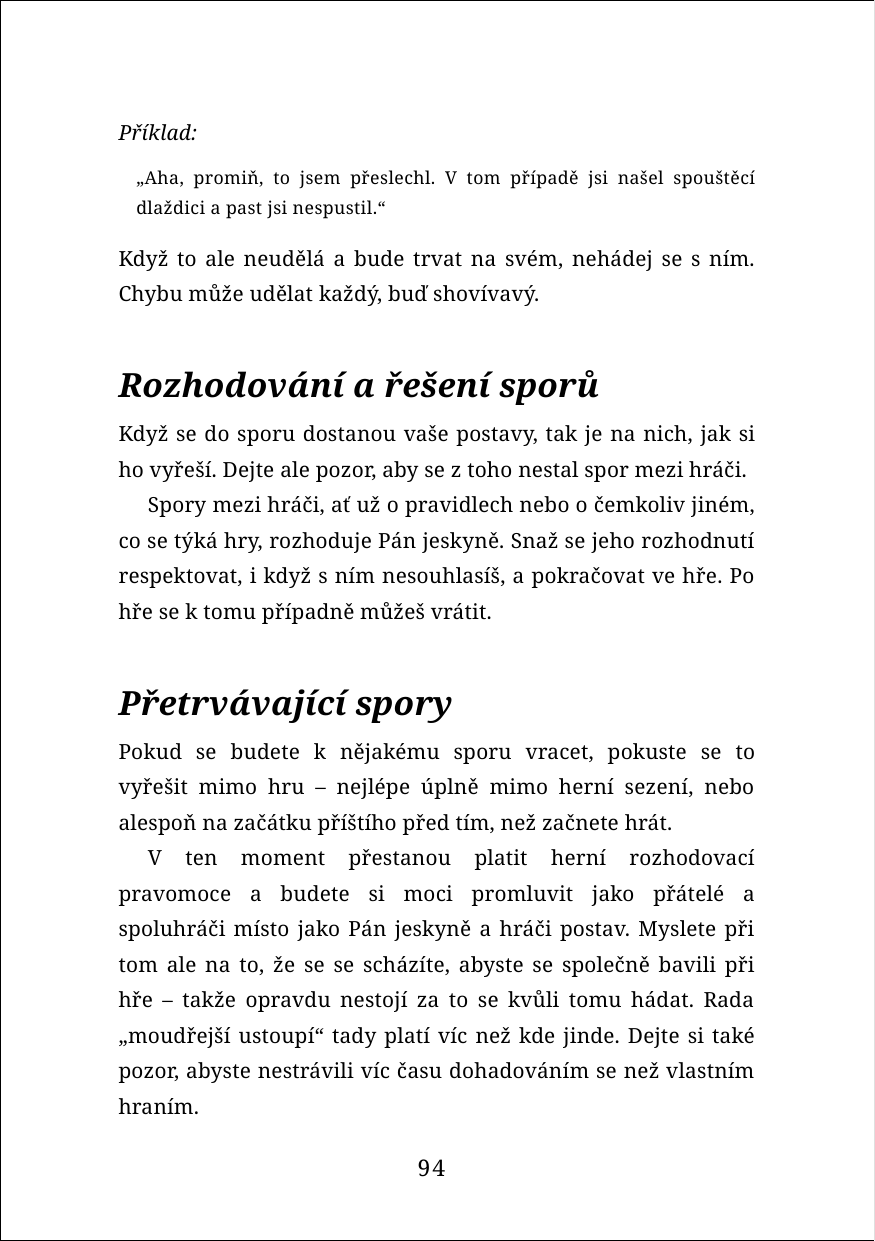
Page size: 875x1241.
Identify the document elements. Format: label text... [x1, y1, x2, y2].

subtitle Přetrvávající spory [118, 679, 756, 725]
text Příklad: [118, 118, 756, 147]
text Když to ale neudělá a bude trvat na svém, nehádej se s ním. Chybu může udělat každý, buď shovívavý. [118, 244, 756, 308]
text „Aha, promiň, to jsem přeslechl. V tom případě jsi našel spouštěcí dlaždici a past jsi nespustil.“ [136, 166, 756, 220]
text Když se do sporu dostanou vaše postavy, tak je na nich, jak si ho vyřeší. Dejte ale pozor, aby se z toho nestal spor mezi hráči. Spory mezi hráči, ať už o pravidlech nebo o čemkoliv jiném, co se týká hry, rozhoduje Pán jeskyně. Snaž se jeho rozhodnutí respektovat, i když s ním nesouhlasíš, a pokračovat ve hře. Po hře se k tomu případně můžeš vrátit. [118, 419, 756, 625]
text Pokud se budete k nějakému sporu vracet, pokuste se to vyřešit mimo hru – nejlépe úplně mimo herní sezení, nebo alespoň na začátku příštího před tím, než začnete hrát. V ten moment přestanou platit herní rozhodovací pravomoce a budete si moci promluvit jako přátelé a spoluhráči místo jako Pán jeskyně a hráči postav. Myslete při tom ale na to, že se se scházíte, abyste se společně bavili při hře – takže opravdu nestojí za to se kvůli tomu hádat. Rada „moudřejší ustoupí“ tady platí víc než kde jinde. Dejte si také pozor, abyste nestrávili víc času dohadováním se než vlastním hraním. [118, 737, 756, 1120]
subtitle Rozhodování a řešení sporů [118, 362, 756, 407]
